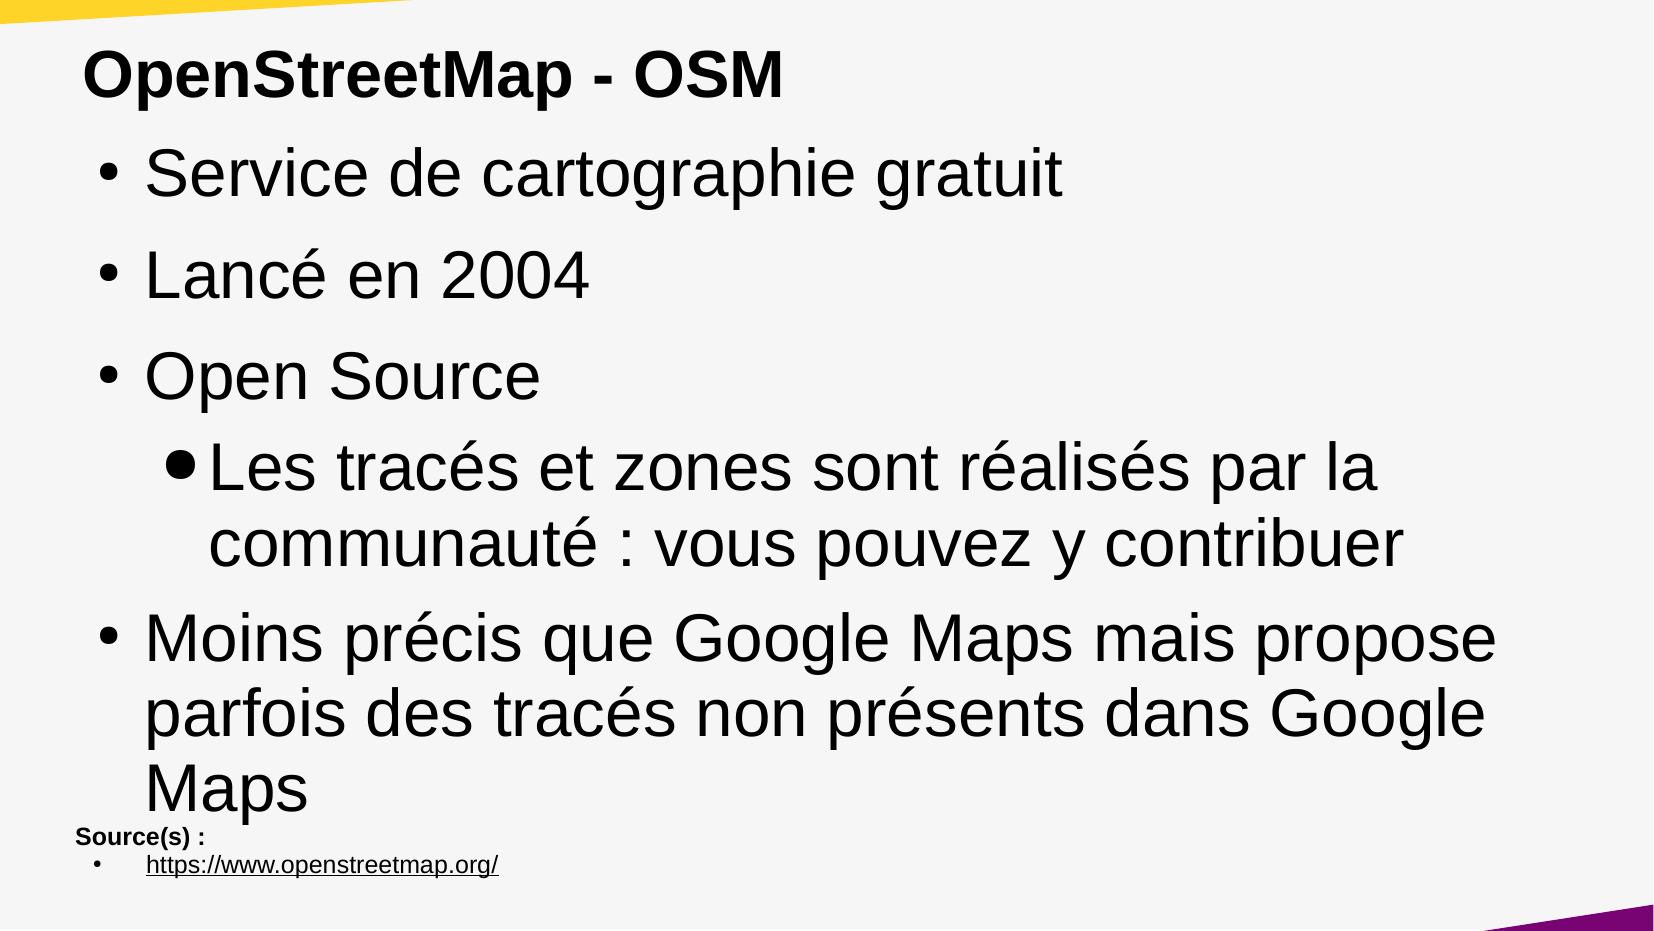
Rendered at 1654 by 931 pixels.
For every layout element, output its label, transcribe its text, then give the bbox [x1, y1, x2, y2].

text_box [0, 0, 414, 25]
text_box Source(s) : https://www.openstreetmap.org/ [60, 815, 1546, 929]
list Service de cartographie gratuit Lancé en 2004 Open Source Les tracés et zones sont réalisés par la communauté : vous pouvez y contribuer Moins précis que Google Maps mais propose parfois des tracés non présents dans Google Maps [80, 135, 1620, 827]
text_box [1483, 904, 1654, 931]
title OpenStreetMap - OSM [82, 37, 1571, 114]
